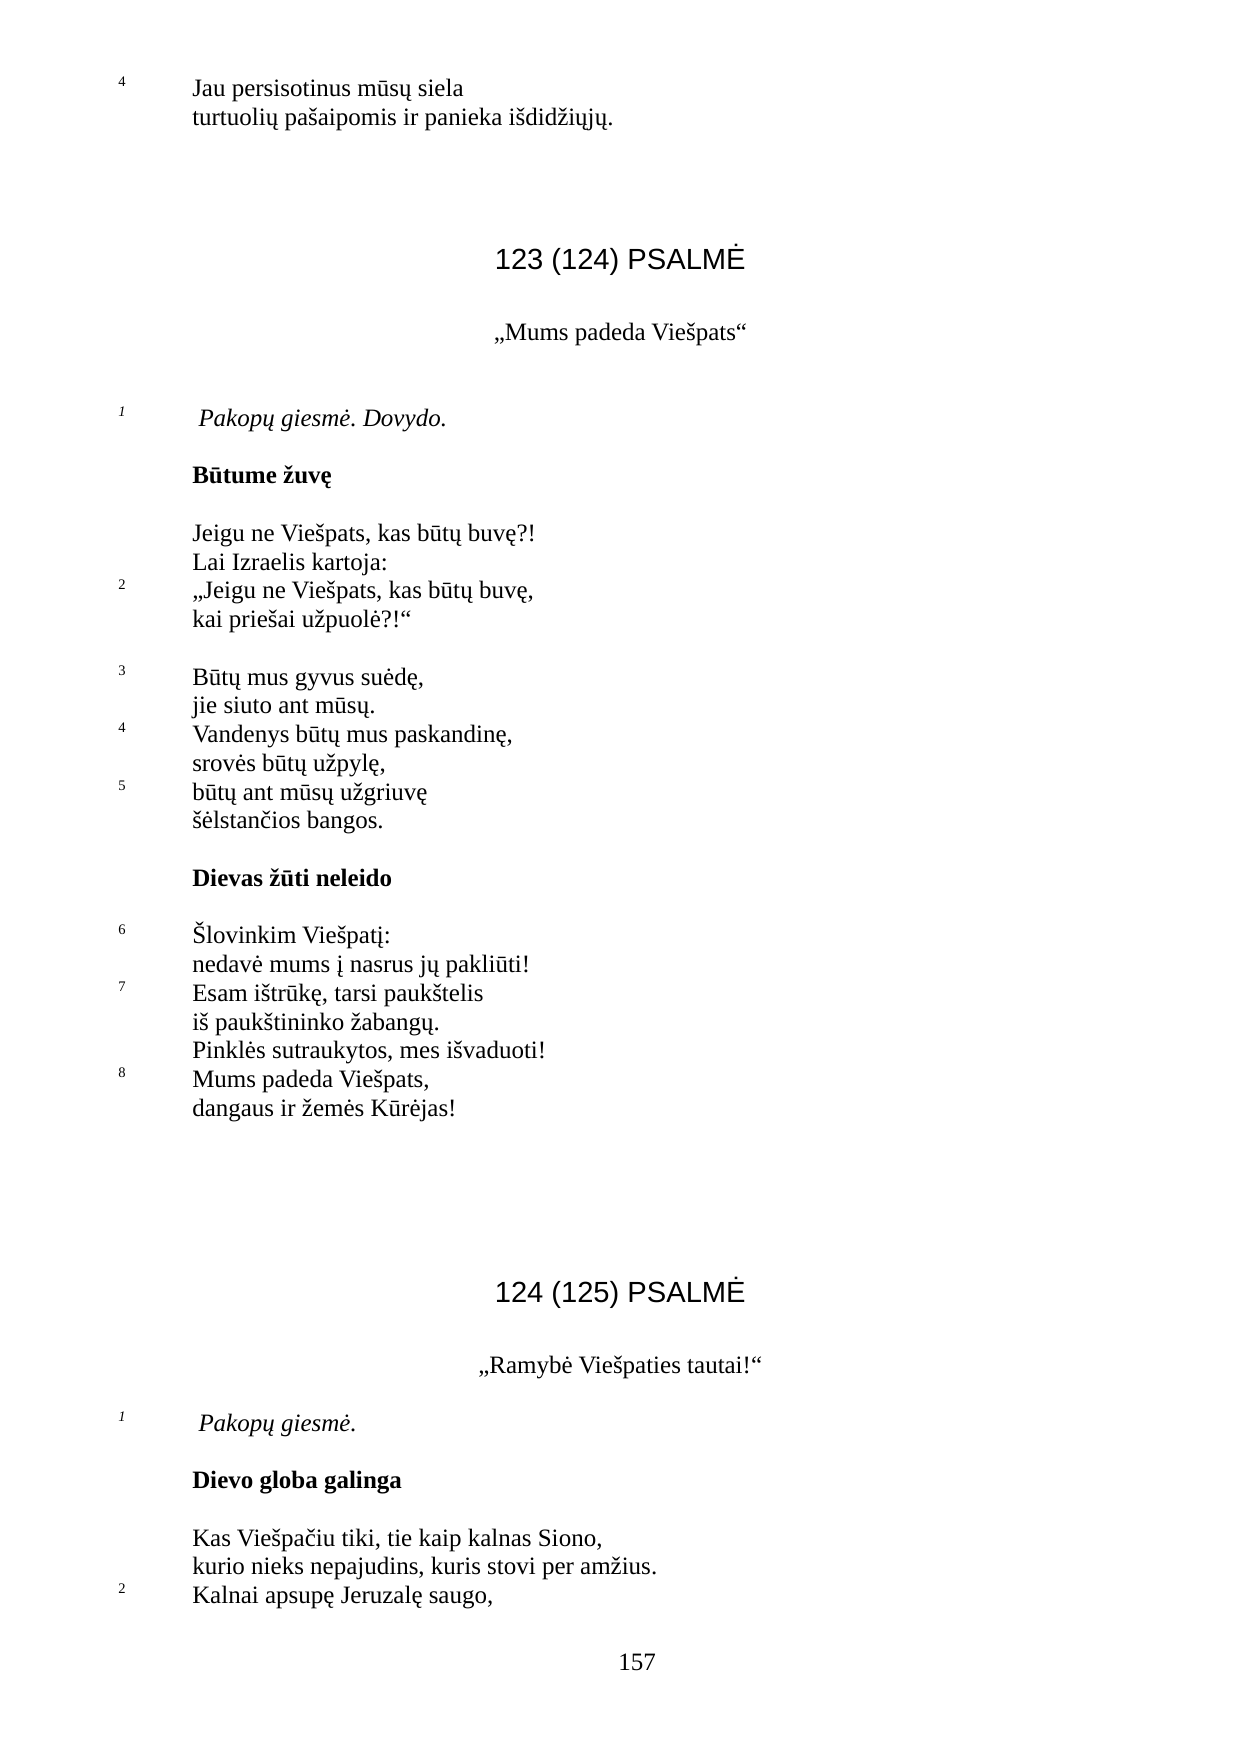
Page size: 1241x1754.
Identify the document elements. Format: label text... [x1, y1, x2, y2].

text 4 Vandenys būtų mus paskandinę, [118, 719, 1122, 748]
text iš paukštininko žabangų. [118, 1007, 1122, 1036]
text nedavė mums į nasrus jų pakliūti! [118, 949, 1122, 978]
text Pinklės sutraukytos, mes išvaduoti! [118, 1036, 1122, 1064]
text 4 Jau persisotinus mūsų siela [118, 73, 1122, 102]
subtitle 123 (124) PSALMĖ [118, 242, 1122, 276]
text 3 Būtų mus gyvus suėdę, [118, 662, 1122, 691]
text jie siuto ant mūsų. [118, 691, 1122, 719]
text 8 Mums padeda Viešpats, [118, 1064, 1122, 1093]
text 2 „Jeigu ne Viešpats, kas būtų buvę, [118, 576, 1122, 604]
text 2 Kalnai apsupę Jeruzalę saugo, [118, 1580, 1122, 1609]
text 5 būtų ant mūsų užgriuvę [118, 777, 1122, 806]
text šėlstančios bangos. [118, 806, 1122, 834]
text „Ramybė Viešpaties tautai!“ [118, 1350, 1122, 1379]
text 1 Pakopų giesmė. [118, 1408, 1122, 1436]
text kai priešai užpuolė?!“ [118, 604, 1122, 633]
subtitle 124 (125) PSALMĖ [118, 1275, 1122, 1309]
text srovės būtų užpylę, [118, 748, 1122, 777]
text Būtume žuvę [118, 461, 1122, 489]
text Jeigu ne Viešpats, kas būtų buvę?! [118, 518, 1122, 547]
text Kas Viešpačiu tiki, tie kaip kalnas Siono, [118, 1523, 1122, 1551]
text turtuolių pašaipomis ir panieka išdidžiųjų. [118, 102, 1122, 131]
text kurio nieks nepajudins, kuris stovi per amžius. [118, 1551, 1122, 1580]
text 1 Pakopų giesmė. Dovydo. [118, 403, 1122, 432]
text dangaus ir žemės Kūrėjas! [118, 1093, 1122, 1122]
text „Mums padeda Viešpats“ [118, 317, 1122, 346]
text 7 Esam ištrūkę, tarsi paukštelis [118, 978, 1122, 1007]
text Dievo globa galinga [118, 1465, 1122, 1494]
text 6 Šlovinkim Viešpatį: [118, 921, 1122, 949]
text Lai Izraelis kartoja: [118, 547, 1122, 576]
text Dievas žūti neleido [118, 863, 1122, 892]
